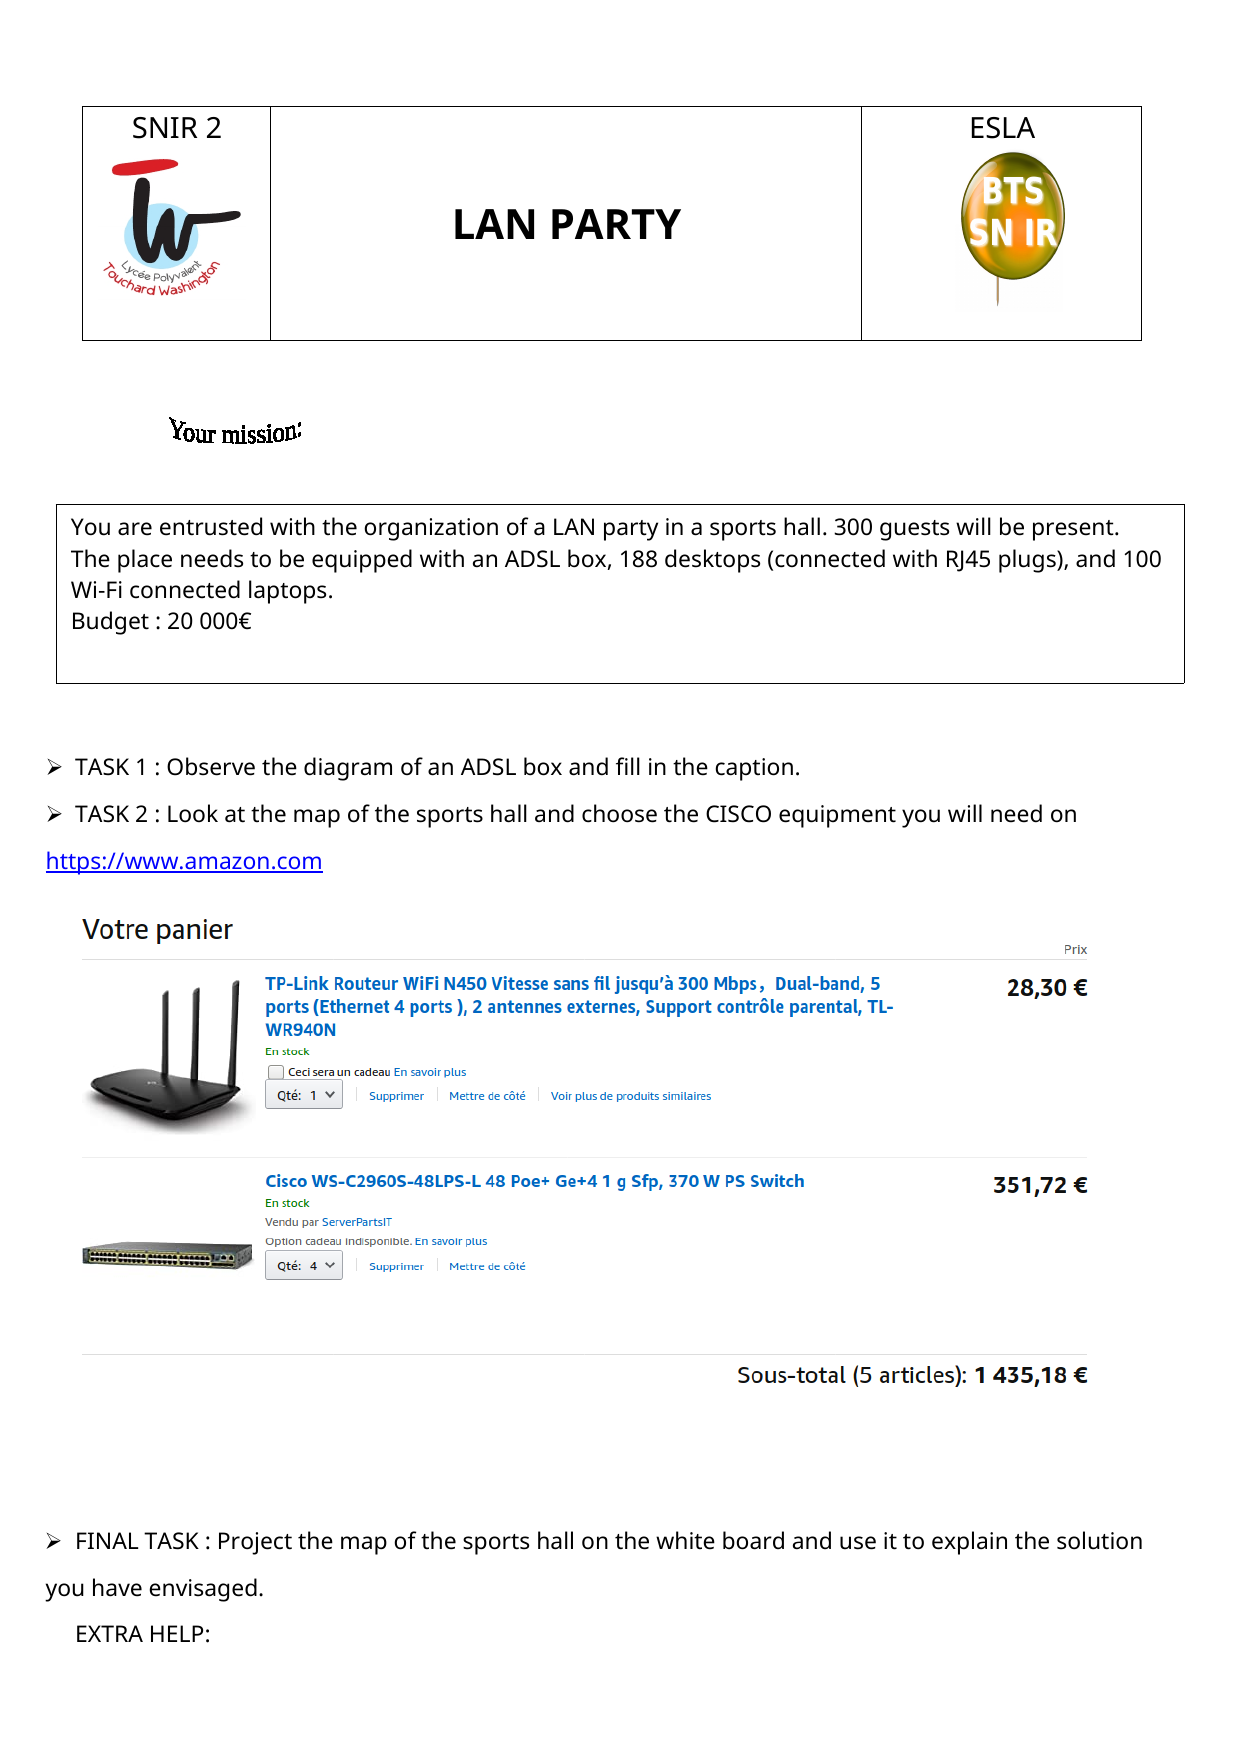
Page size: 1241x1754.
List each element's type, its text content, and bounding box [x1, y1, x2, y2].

text The place needs to be equipped with an ADSL box, 188 desktops (connected with RJ45 plugs), and 100 Wi-Fi connected laptops. [71, 543, 1169, 605]
list TASK 2 : Look at the map of the sports hall and choose the CISCO equipment you will need on https://www.amazon.com [45, 798, 1165, 876]
picture [76, 916, 1092, 1400]
list FINAL TASK : Project the map of the sports hall on the white board and use it to explain the solution you have envisaged. [44, 1524, 1165, 1603]
table_header ESLA [862, 107, 1141, 340]
list TASK 1 : Observe the diagram of an ADSL box and fill in the caption. [45, 751, 1165, 783]
text Budget : 20 000€ [71, 605, 1169, 636]
table_header SNIR 2 SNIR2 [83, 107, 270, 340]
table_header LAN PARTY [271, 107, 861, 340]
text You are entrusted with the organization of a LAN party in a sports hall. 300 guests will be present. [71, 511, 1169, 543]
text EXTRA HELP: [75, 1618, 1165, 1649]
